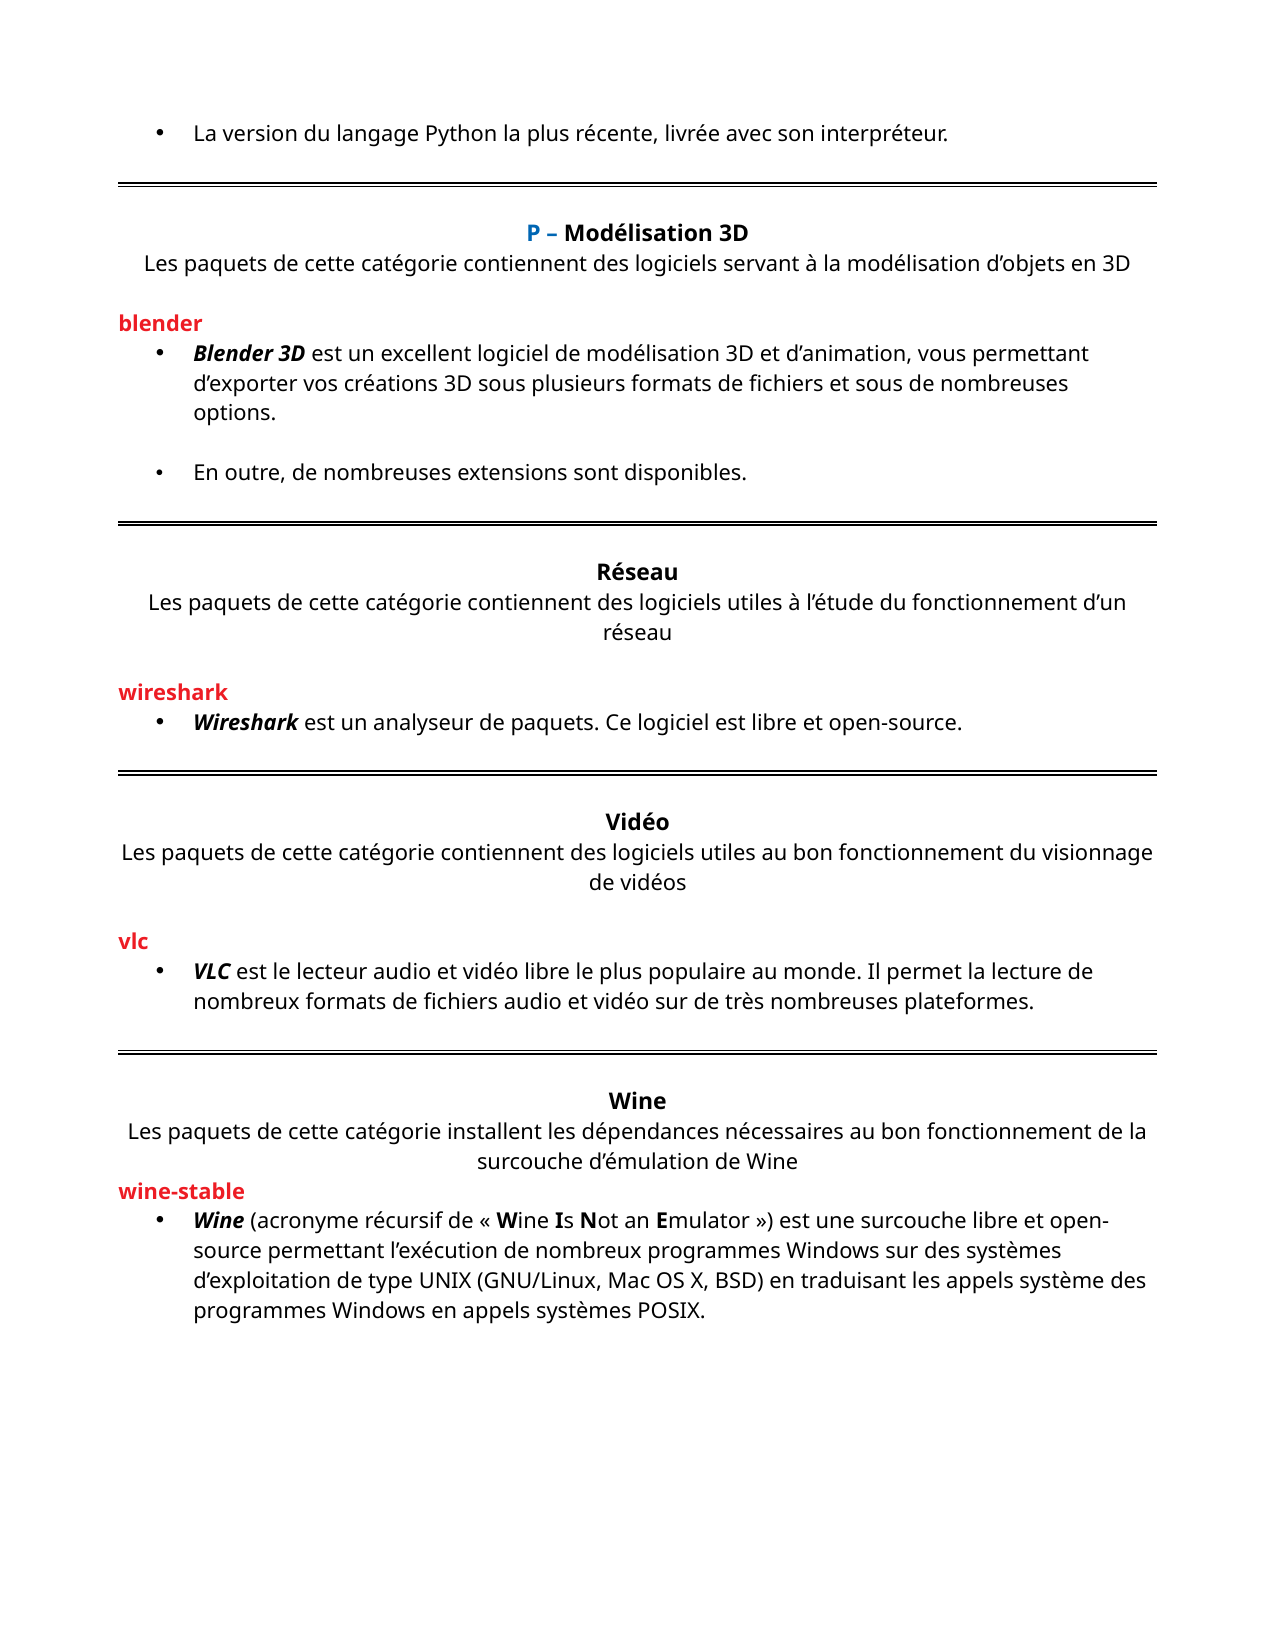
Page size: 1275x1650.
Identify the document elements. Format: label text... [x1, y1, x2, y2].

text P – Modélisation 3D [118, 217, 1157, 248]
list Wireshark est un analyseur de paquets. Ce logiciel est libre et open-source. [156, 706, 1157, 736]
text Les paquets de cette catégorie contiennent des logiciels utiles au bon fonctionnement du visionnage de vidéos [118, 837, 1157, 896]
list VLC est le lecteur audio et vidéo libre le plus populaire au monde. Il permet la lecture de nombreux formats de fichiers audio et vidéo sur de très nombreuses plateformes. [156, 956, 1157, 1016]
text blender [118, 308, 1157, 338]
text Vidéo [118, 806, 1157, 837]
list Blender 3D est un excellent logiciel de modélisation 3D et d’animation, vous permettant d’exporter vos créations 3D sous plusieurs formats de fichiers et sous de nombreuses options. [156, 338, 1157, 427]
text wine-stable [118, 1176, 1157, 1205]
list La version du langage Python la plus récente, livrée avec son interpréteur. [156, 118, 1157, 148]
text wireshark [118, 677, 1157, 706]
list En outre, de nombreuses extensions sont disponibles. [156, 457, 1157, 487]
text Wine [118, 1085, 1157, 1116]
text Les paquets de cette catégorie installent les dépendances nécessaires au bon fonctionnement de la surcouche d’émulation de Wine [118, 1116, 1157, 1176]
text vlc [118, 926, 1157, 956]
text Les paquets de cette catégorie contiennent des logiciels utiles à l’étude du fonctionnement d’un réseau [118, 587, 1157, 647]
text Les paquets de cette catégorie contiennent des logiciels servant à la modélisation d’objets en 3D [118, 248, 1157, 278]
text Réseau [118, 556, 1157, 587]
list Wine (acronyme récursif de « Wine Is Not an Emulator ») est une surcouche libre et open-source permettant l’exécution de nombreux programmes Windows sur des systèmes d’exploitation de type UNIX (GNU/Linux, Mac OS X, BSD) en traduisant les appels système des programmes Windows en appels systèmes POSIX. [156, 1205, 1157, 1324]
